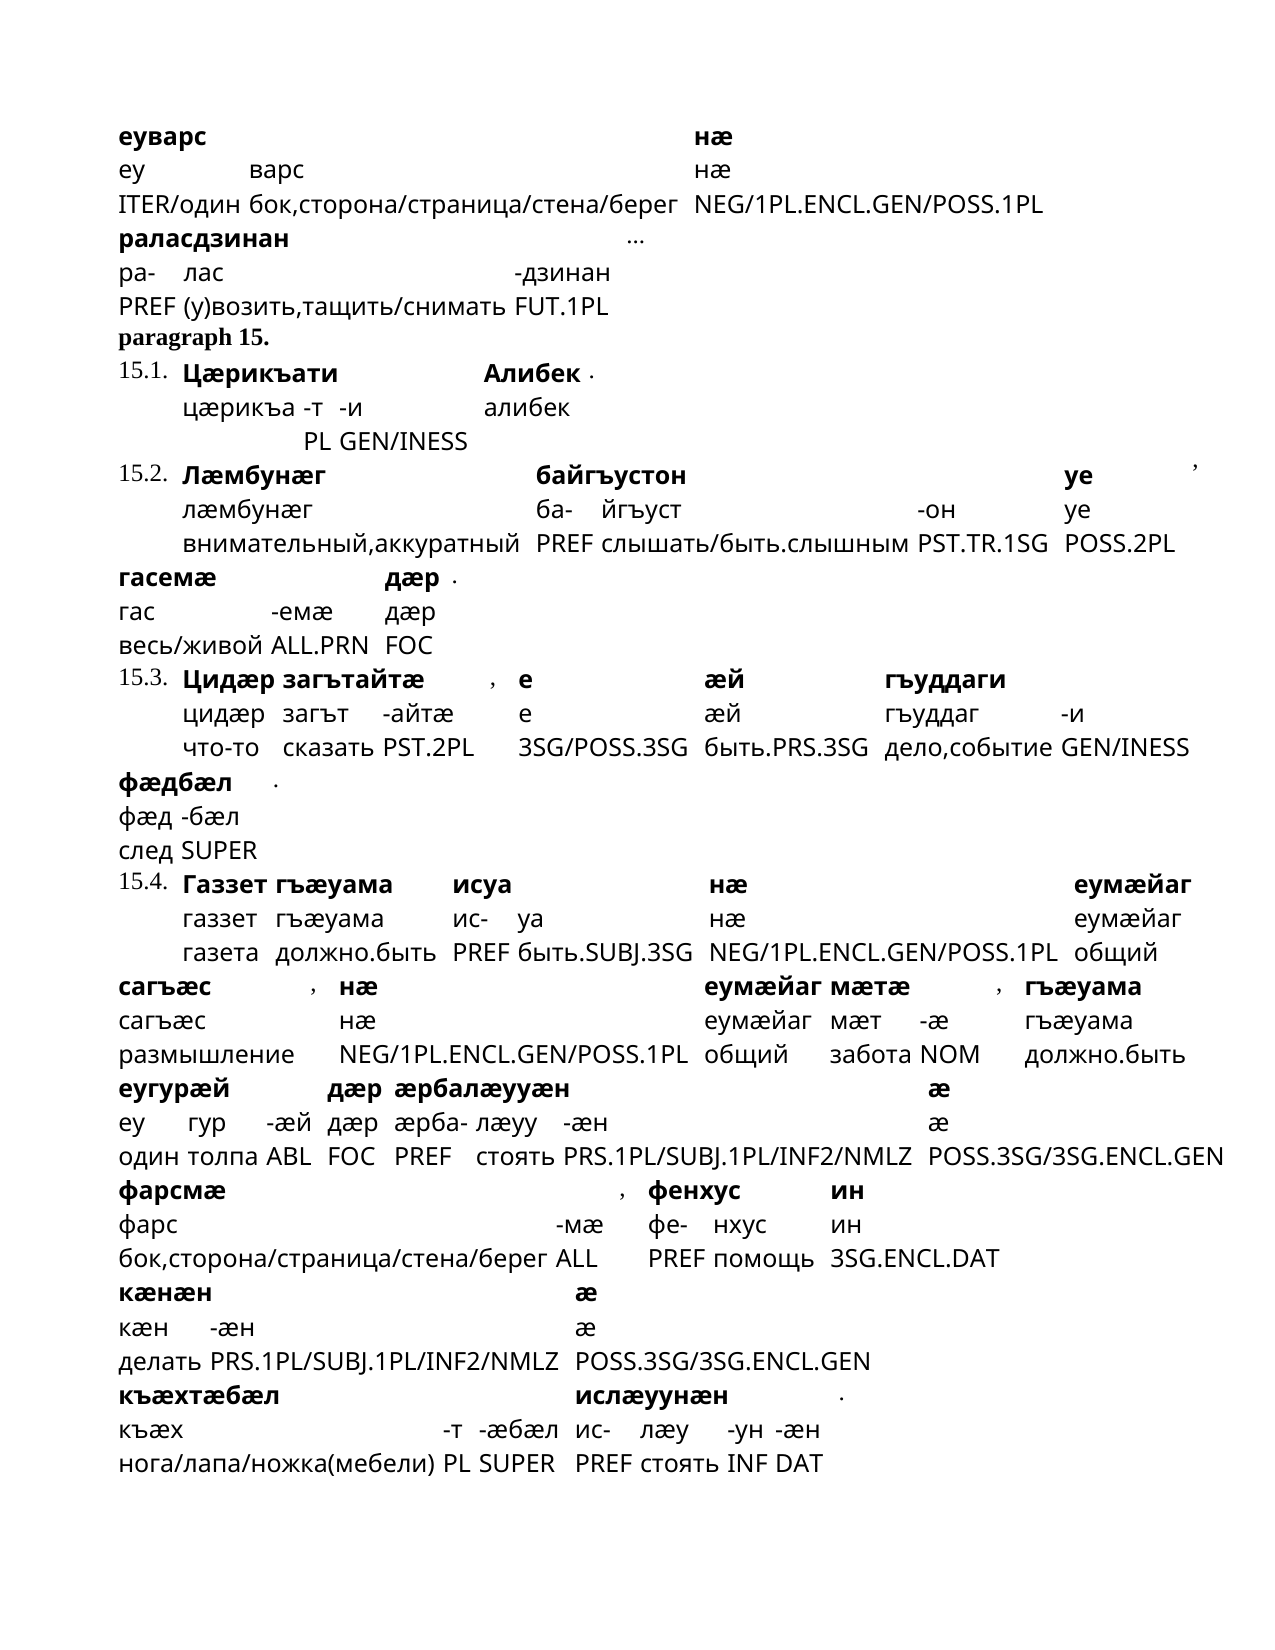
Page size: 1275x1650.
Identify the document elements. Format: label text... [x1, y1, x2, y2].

text 15.2. [118, 458, 174, 486]
text бок,сторона/страница/стена/берег [118, 1241, 548, 1275]
text SUPER [181, 832, 257, 866]
text еуварс [118, 118, 686, 152]
text PST.TR.1SG [917, 526, 1049, 560]
text -æн [563, 1105, 913, 1139]
text алибек [483, 389, 570, 423]
text æрбалæууæн [394, 1071, 920, 1105]
text paragraph 15. [118, 322, 1249, 351]
text кæн [118, 1309, 202, 1343]
text фе- [648, 1207, 705, 1241]
text варс [248, 152, 678, 186]
text æ [928, 1071, 1232, 1105]
text дæр [384, 560, 444, 594]
text PREF [452, 934, 510, 968]
text загът [282, 696, 375, 730]
text ABL [266, 1139, 312, 1173]
text ба- [536, 492, 593, 526]
text POSS.3SG/3SG.ENCL.GEN [928, 1139, 1225, 1173]
text гъæуама [1024, 1003, 1186, 1037]
text -т [303, 389, 331, 423]
text нæ [694, 152, 1044, 186]
text (у)возить,тащить/снимать [183, 288, 507, 322]
text -айтæ [382, 696, 474, 730]
text гасемæ [118, 560, 377, 594]
text PL [303, 423, 331, 458]
text нæ [694, 118, 1051, 152]
text PRS.1PL/SUBJ.1PL/INF2/NMLZ [209, 1343, 559, 1377]
text гъуддаги [884, 662, 1197, 696]
text нæ [708, 900, 1058, 934]
text ALL [556, 1241, 604, 1275]
text кæнæн [118, 1275, 567, 1309]
text PREF [648, 1241, 705, 1275]
text -дзинан [514, 254, 611, 288]
text PREF [574, 1445, 632, 1479]
text быть.PRS.3SG [704, 730, 869, 764]
text PREF [536, 526, 593, 560]
text исуа [452, 866, 701, 900]
text PRS.1PL/SUBJ.1PL/INF2/NMLZ [563, 1139, 913, 1173]
text мæтæ [829, 968, 988, 1003]
text фарсмæ [118, 1173, 612, 1207]
text толпа [187, 1139, 259, 1173]
text -æй [266, 1105, 312, 1139]
text -æн [775, 1411, 823, 1445]
text -он [917, 492, 1049, 526]
text æ [928, 1105, 1225, 1139]
text след [118, 832, 173, 866]
text нæ [339, 1003, 689, 1037]
text PL [443, 1445, 471, 1479]
text еумæйаг [704, 1003, 812, 1037]
text делать [118, 1343, 202, 1377]
text DAT [775, 1445, 823, 1479]
text Цидæр [182, 662, 275, 696]
text еумæйаг [704, 968, 822, 1003]
text стоять [476, 1139, 555, 1173]
text лæу [640, 1411, 719, 1445]
text PREF [394, 1139, 468, 1173]
text быть.SUBJ.3SG [517, 934, 693, 968]
text . [588, 355, 609, 384]
text 15.4. [118, 866, 174, 895]
text ис- [574, 1411, 632, 1445]
text ’ [1191, 458, 1212, 486]
text фарс [118, 1207, 548, 1241]
text цæрикъа [182, 389, 296, 423]
text , [489, 662, 511, 691]
text Цæрикъати [182, 355, 476, 389]
text слышать/быть.слышным [601, 526, 909, 560]
text , [310, 968, 331, 997]
text FUT.1PL [514, 288, 611, 322]
text дæр [327, 1071, 386, 1105]
text ALL.PRN [271, 628, 369, 662]
text газета [182, 934, 259, 968]
text раласдзинан [118, 220, 618, 254]
text NEG/1PL.ENCL.GEN/POSS.1PL [339, 1037, 689, 1071]
text йгъуст [601, 492, 909, 526]
text къæхтæбæл [118, 1377, 567, 1411]
text æй [704, 696, 869, 730]
text помощь [713, 1241, 815, 1275]
text сагъæс [118, 1003, 295, 1037]
text GEN/INESS [1061, 730, 1190, 764]
text гъæуама [275, 866, 444, 900]
text -т [443, 1411, 471, 1445]
text . [838, 1377, 859, 1406]
text POSS.3SG/3SG.ENCL.GEN [574, 1343, 871, 1377]
text Лæмбунæг [182, 458, 528, 492]
text гъуддаг [884, 696, 1053, 730]
text размышление [118, 1037, 295, 1071]
text дæр [327, 1105, 379, 1139]
text байгъустон [536, 458, 1057, 492]
text SUPER [478, 1445, 559, 1479]
text загътайтæ [282, 662, 482, 696]
text 15.3. [118, 662, 174, 691]
text дело,событие [884, 730, 1053, 764]
text внимательный,аккуратный [182, 526, 521, 560]
text 3SG.ENCL.DAT [830, 1241, 1000, 1275]
text мæт [829, 1003, 912, 1037]
text NEG/1PL.ENCL.GEN/POSS.1PL [708, 934, 1058, 968]
text GEN/INESS [339, 423, 468, 458]
text -емæ [271, 594, 369, 628]
text INF [727, 1445, 767, 1479]
text PREF [118, 288, 176, 322]
text гур [187, 1105, 259, 1139]
text æ [574, 1309, 871, 1343]
text уе [1064, 458, 1183, 492]
text е [518, 662, 696, 696]
text NEG/1PL.ENCL.GEN/POSS.1PL [694, 186, 1044, 220]
text 3SG/POSS.3SG [518, 730, 689, 764]
text POSS.2PL [1064, 526, 1176, 560]
text нæ [708, 866, 1066, 900]
text къæх [118, 1411, 435, 1445]
text FOC [384, 628, 436, 662]
text ин [830, 1207, 1000, 1241]
text цидæр [182, 696, 266, 730]
text ... [626, 220, 647, 249]
text гъæуама [275, 900, 437, 934]
text общий [1073, 934, 1182, 968]
text -æбæл [478, 1411, 559, 1445]
text газзет [182, 900, 259, 934]
text нæ [339, 968, 696, 1003]
text еу [118, 1105, 180, 1139]
text сагъæс [118, 968, 303, 1003]
text NOM [919, 1037, 981, 1071]
text еу [118, 152, 241, 186]
text лæмбунæг [182, 492, 521, 526]
text æ [574, 1275, 879, 1309]
text один [118, 1139, 180, 1173]
text ин [830, 1173, 1007, 1207]
text забота [829, 1037, 912, 1071]
text бок,сторона/страница/стена/берег [248, 186, 678, 220]
text -æ [919, 1003, 981, 1037]
text . [451, 560, 472, 588]
text еумæйаг [1073, 866, 1192, 900]
text . [273, 764, 294, 793]
text -и [339, 389, 468, 423]
text сказать [282, 730, 375, 764]
text -бæл [181, 798, 257, 832]
text дæр [384, 594, 436, 628]
text стоять [640, 1445, 719, 1479]
text фæд [118, 798, 173, 832]
text ис- [452, 900, 510, 934]
text весь/живой [118, 628, 263, 662]
text нога/лапа/ножка(мебели) [118, 1445, 435, 1479]
text нхус [713, 1207, 815, 1241]
text е [518, 696, 689, 730]
text ра- [118, 254, 176, 288]
text æрба- [394, 1105, 468, 1139]
text что-то [182, 730, 266, 764]
text еугурæй [118, 1071, 319, 1105]
text ислæуунæн [574, 1377, 831, 1411]
text фæдбæл [118, 764, 265, 798]
text еумæйаг [1073, 900, 1182, 934]
text , [996, 968, 1017, 997]
text гас [118, 594, 263, 628]
text Газзет [182, 866, 268, 900]
text должно.быть [1024, 1037, 1186, 1071]
text уе [1064, 492, 1176, 526]
text -мæ [556, 1207, 604, 1241]
text уа [517, 900, 693, 934]
text FOC [327, 1139, 379, 1173]
text 15.1. [118, 355, 174, 384]
text гъæуама [1024, 968, 1194, 1003]
text фенхус [648, 1173, 823, 1207]
text -æн [209, 1309, 559, 1343]
text -ун [727, 1411, 767, 1445]
text лас [183, 254, 507, 288]
text , [619, 1173, 640, 1202]
text PST.2PL [382, 730, 474, 764]
text ITER/один [118, 186, 241, 220]
text должно.быть [275, 934, 437, 968]
text лæуу [476, 1105, 555, 1139]
text -и [1061, 696, 1190, 730]
text общий [704, 1037, 812, 1071]
text æй [704, 662, 877, 696]
text Алибек [483, 355, 581, 389]
